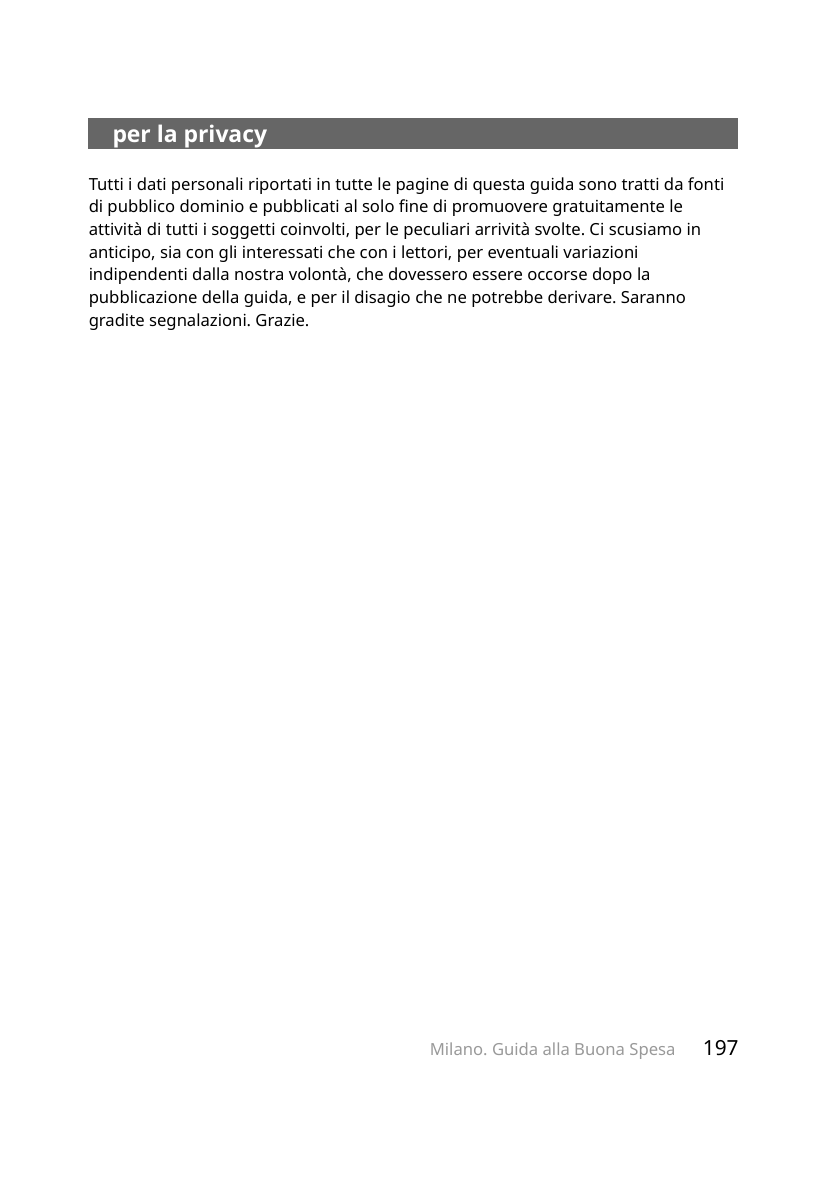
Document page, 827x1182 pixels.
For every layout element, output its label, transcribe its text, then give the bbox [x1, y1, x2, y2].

text per la privacy [88, 118, 738, 149]
text Tutti i dati personali riportati in tutte le pagine di questa guida sono tratti da fonti di pubblico dominio e pubblicati al solo fine di promuovere gratuitamente le attività di tutti i soggetti coinvolti, per le peculiari arrività svolte. Ci scusiamo in anticipo, sia con gli interessati che con i lettori, per eventuali variazioni indipendenti dalla nostra volontà, che dovessero essere occorse dopo la pubblicazione della guida, e per il disagio che ne potrebbe derivare. Saranno gradite segnalazioni. Grazie. [88, 172, 738, 331]
